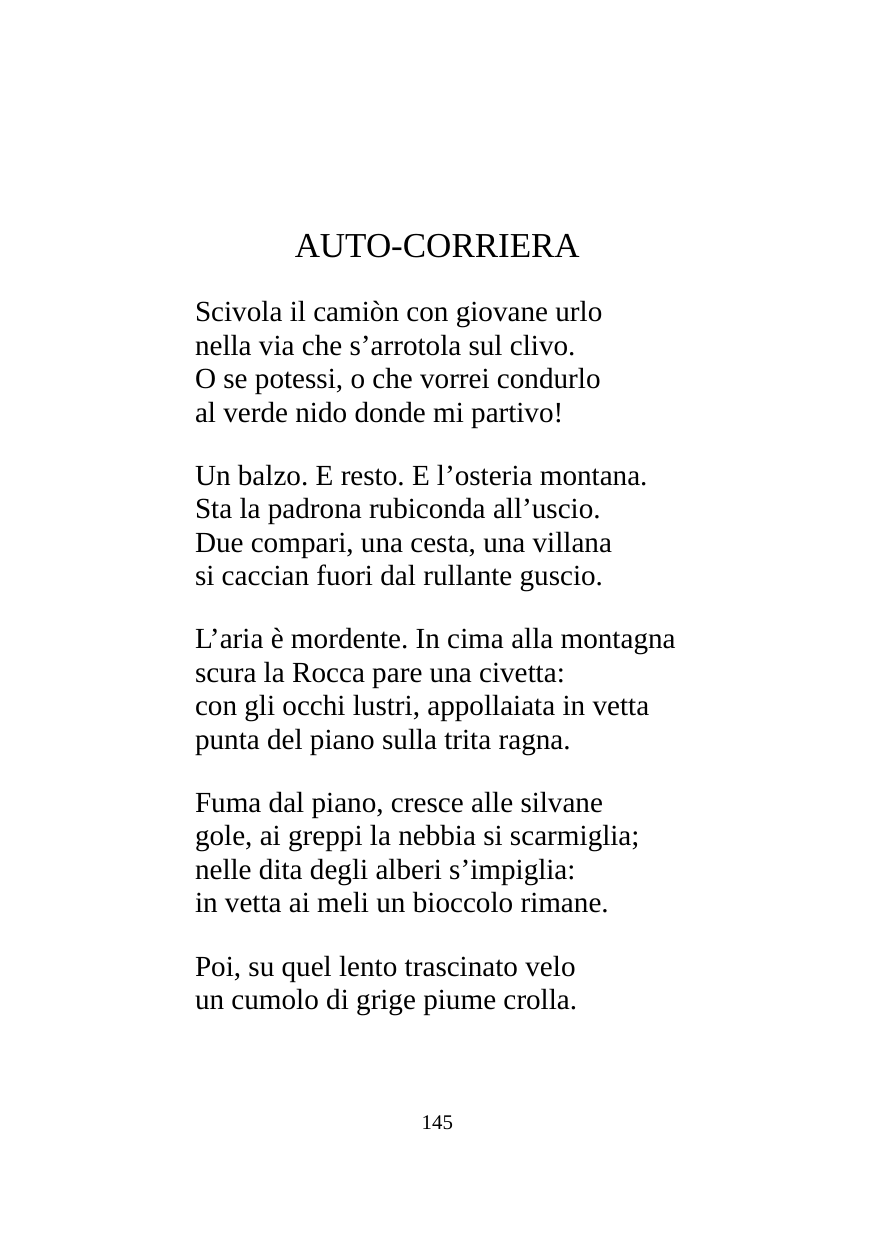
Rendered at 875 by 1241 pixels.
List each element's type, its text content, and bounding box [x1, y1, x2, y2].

subtitle AUTO-CORRIERA [106, 224, 768, 264]
text Fuma dal piano, cresce alle silvane gole, ai greppi la nebbia si scarmiglia; nelle dita degli alberi s’impiglia: in vetta ai meli un bioccolo rimane. [195, 785, 768, 919]
text Scivola il camiòn con giovane urlo nella via che s’arrotola sul clivo. O se potessi, o che vorrei condurlo al verde nido donde mi partivo! [195, 294, 768, 428]
text Un balzo. E resto. E l’osteria montana. Sta la padrona rubiconda all’uscio. Due compari, una cesta, una villana si caccian fuori dal rullante guscio. [195, 458, 768, 592]
text Poi, su quel lento trascinato velo un cumolo di grige piume crolla. [195, 949, 768, 1016]
text L’aria è mordente. In cima alla montagna scura la Rocca pare una civetta: con gli occhi lustri, appollaiata in vetta punta del piano sulla trita ragna. [195, 621, 768, 756]
